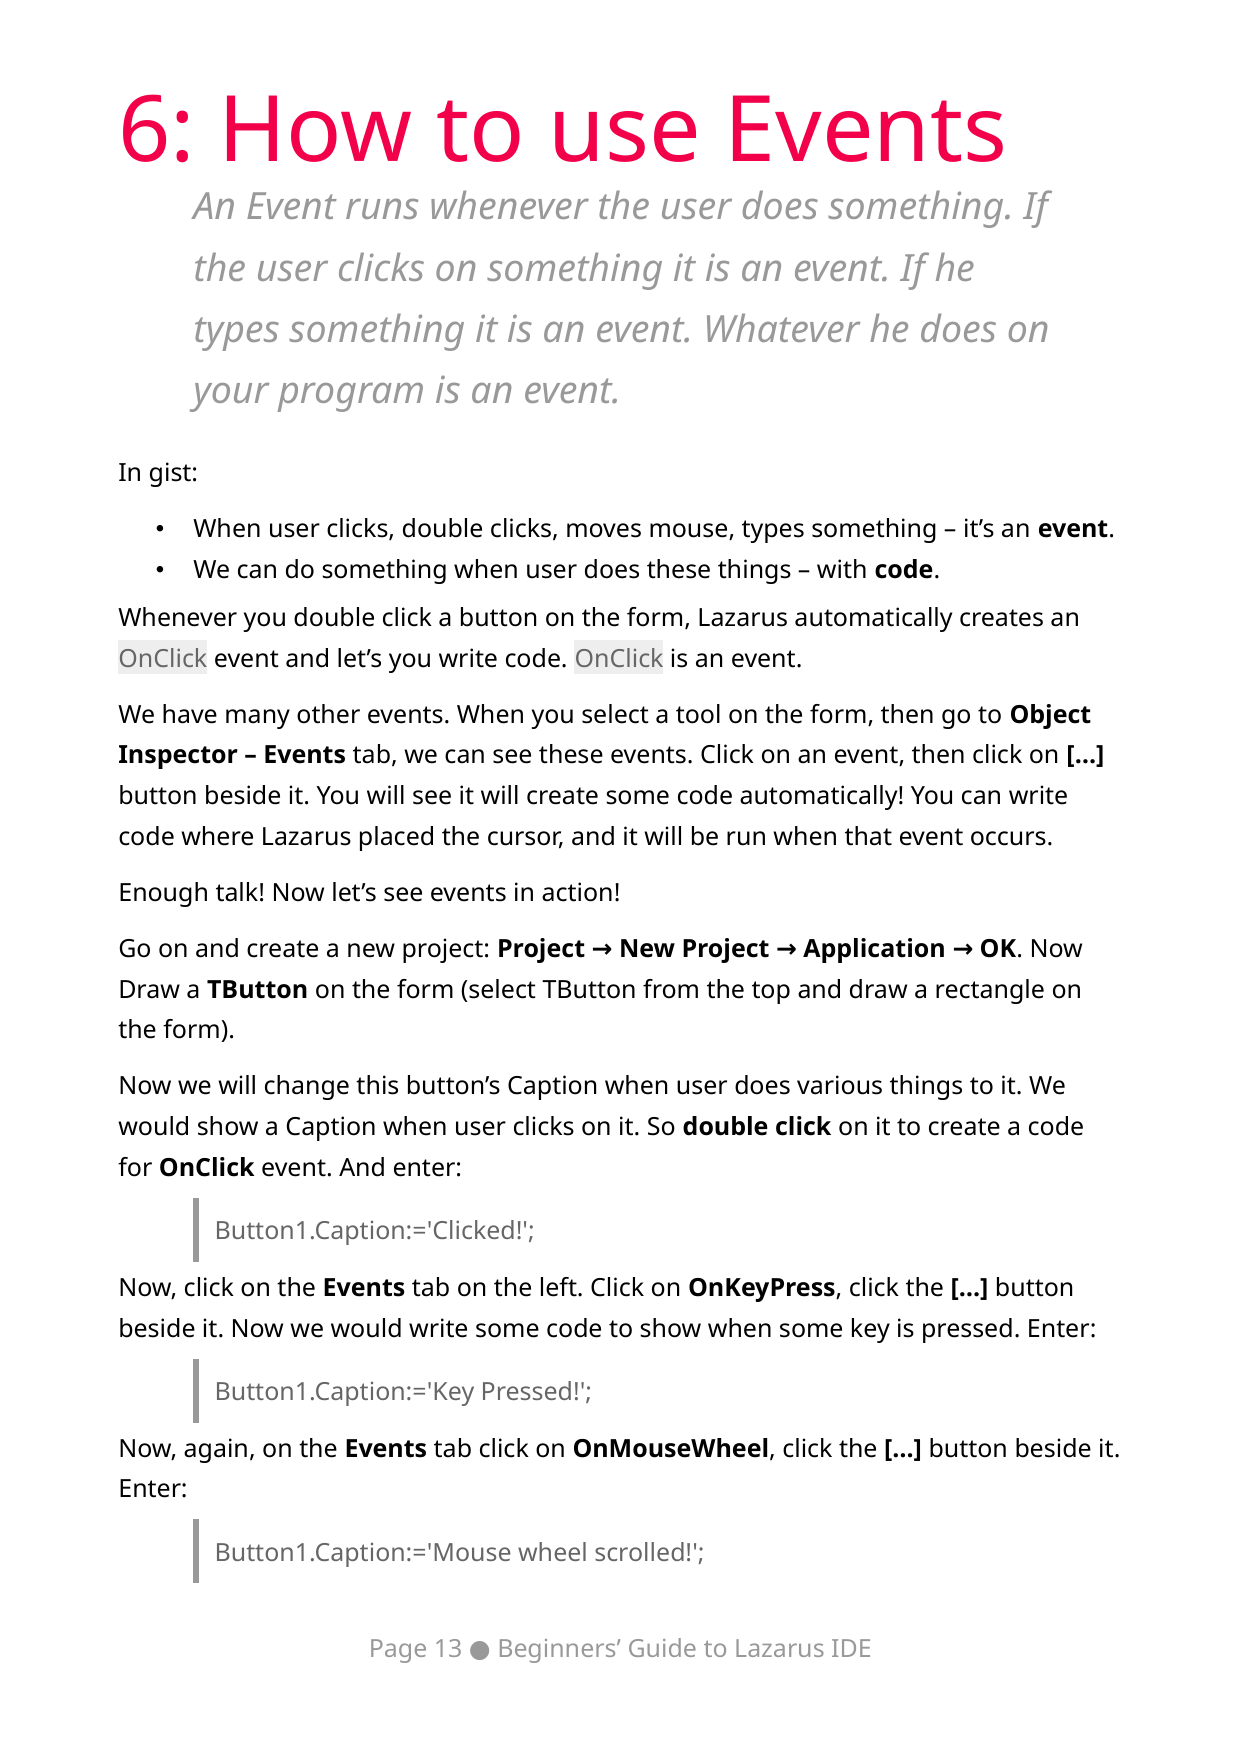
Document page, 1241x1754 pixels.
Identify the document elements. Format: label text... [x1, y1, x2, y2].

text Whenever you double click a button on the form, Lazarus automatically creates an OnClick event and let’s you write code. OnClick is an event. [118, 599, 1122, 674]
text Go on and create a new project: Project → New Project → Application → OK. Now Draw a TButton on the form (select TButton from the top and draw a rectangle on the form). [118, 930, 1122, 1046]
text Now we will change this button’s Caption when user does various things to it. We would show a Caption when user clicks on it. So double click on it to create a code for OnClick event. And enter: [118, 1068, 1122, 1184]
text Button1.Caption:='Clicked!'; [199, 1198, 1047, 1262]
text Now, again, on the Events tab click on OnMouseWheel, click the […] button beside it. Enter: [118, 1430, 1122, 1505]
text We have many other events. When you select a tool on the form, then go to Object Inspector – Events tab, we can see these events. Click on an event, then click on […] button beside it. You will see it will create some code automatically! You can write code where Lazarus placed the cursor, and it will be run when that event occurs. [118, 696, 1122, 853]
text Now, click on the Events tab on the left. Click on OnKeyPress, click the […] button beside it. Now we would write some code to show when some key is pressed. Enter: [118, 1269, 1122, 1344]
list When user clicks, double clicks, moves mouse, types something – it’s an event. [156, 510, 1122, 544]
text Button1.Caption:='Mouse wheel scrolled!'; [199, 1519, 1047, 1583]
text Button1.Caption:='Key Pressed!'; [199, 1359, 1047, 1423]
text An Event runs whenever the user does something. If the user clicks on something it is an event. If he types something it is an event. Whatever he does on your program is an event. [193, 179, 1057, 414]
list We can do something when user does these things – with code. [156, 551, 1122, 585]
text Enough talk! Now let’s see events in action! [118, 874, 1122, 909]
text In gist: [118, 454, 1122, 489]
subtitle 6: How to use Events [118, 119, 1122, 172]
